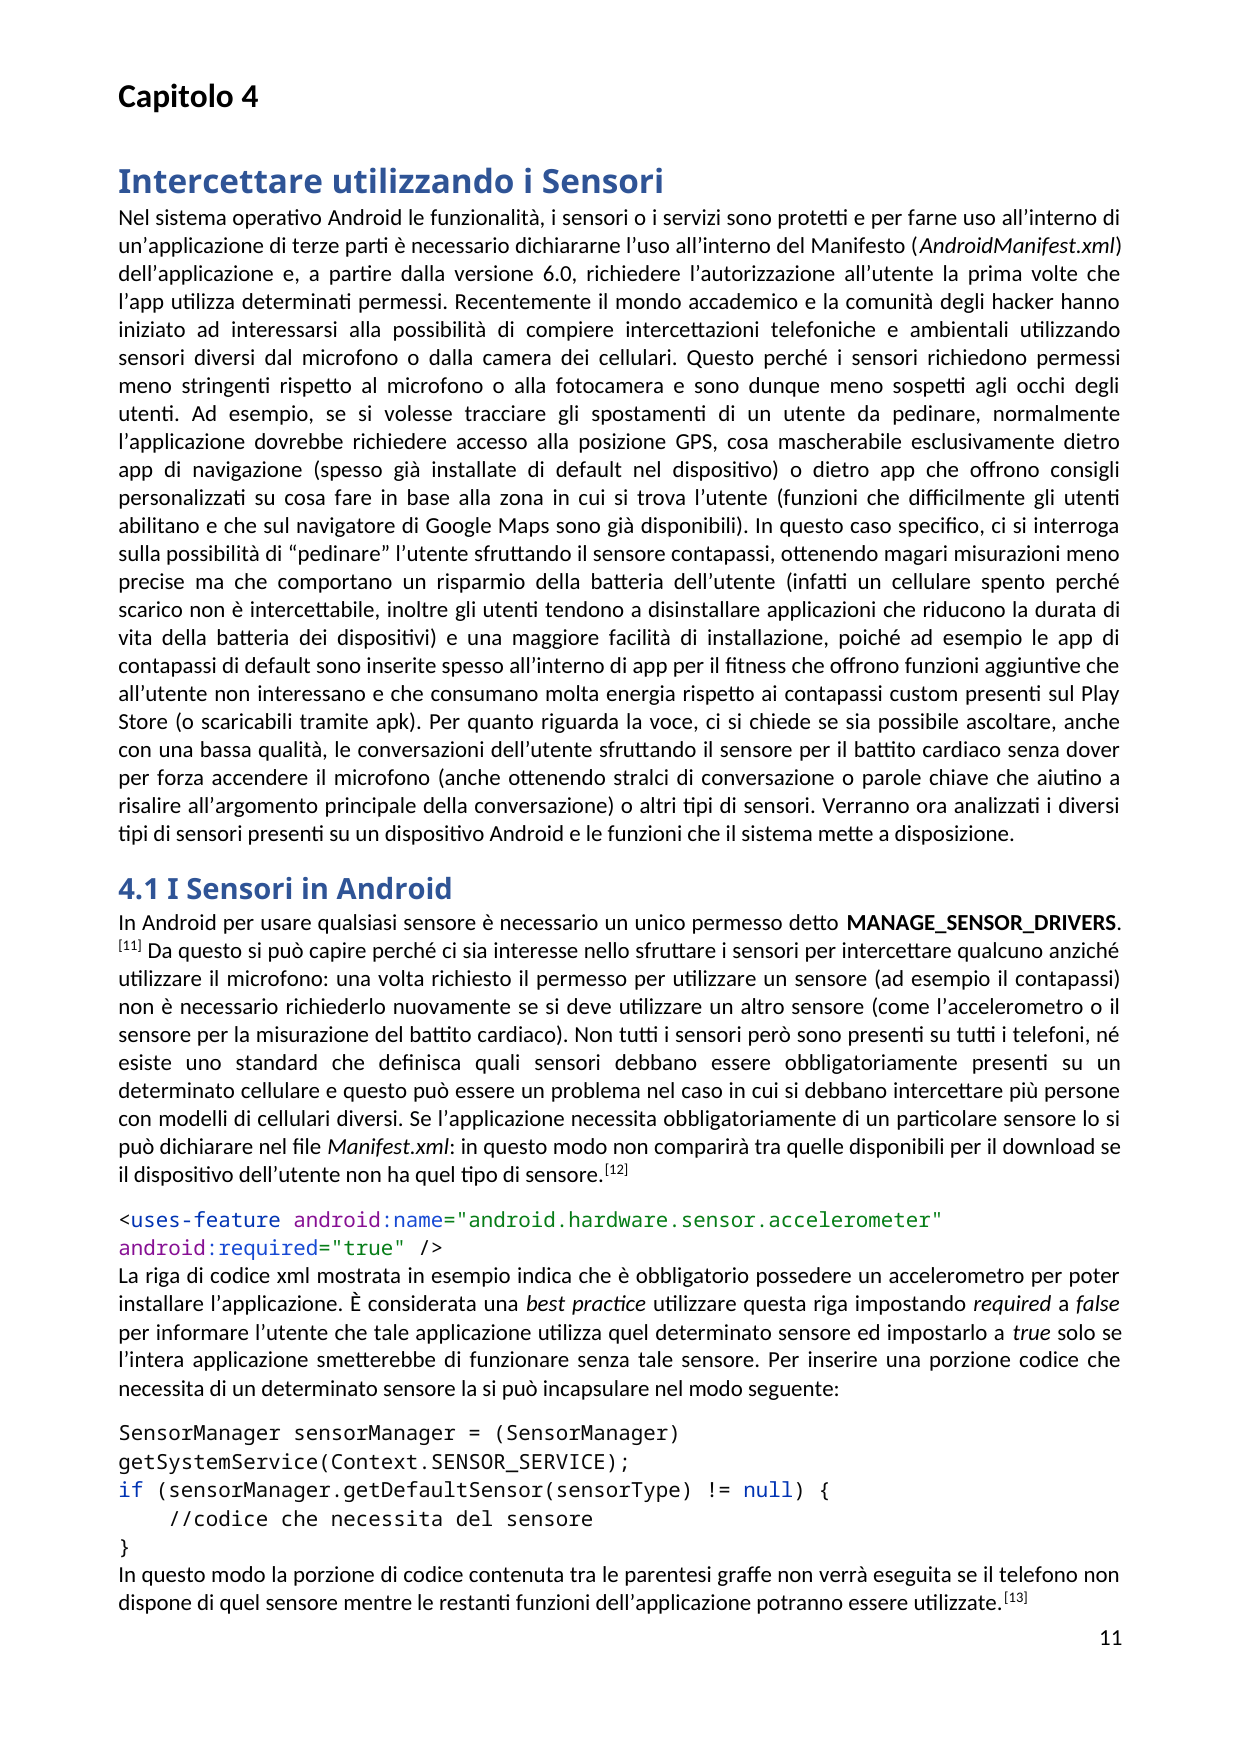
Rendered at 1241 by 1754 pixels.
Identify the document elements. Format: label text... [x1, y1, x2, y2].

subtitle 4.1 I Sensori in Android [118, 868, 1122, 908]
text In Android per usare qualsiasi sensore è necessario un unico permesso detto MANAGE_SENSOR_DRIVERS.[11] Da questo si può capire perché ci sia interesse nello sfruttare i sensori per intercettare qualcuno anziché utilizzare il microfono: una volta richiesto il permesso per utilizzare un sensore (ad esempio il contapassi) non è necessario richiederlo nuovamente se si deve utilizzare un altro sensore (come l’accelerometro o il sensore per la misurazione del battito cardiaco). Non tutti i sensori però sono presenti su tutti i telefoni, né esiste uno standard che definisca quali sensori debbano essere obbligatoriamente presenti su un determinato cellulare e questo può essere un problema nel caso in cui si debbano intercettare più persone con modelli di cellulari diversi. Se l’applicazione necessita obbligatoriamente di un particolare sensore lo si può dichiarare nel file Manifest.xml: in questo modo non comparirà tra quelle disponibili per il download se il dispositivo dell’utente non ha quel tipo di sensore.[12] [118, 908, 1122, 1188]
text Capitolo 4 [118, 75, 1122, 116]
text In questo modo la porzione di codice contenuta tra le parentesi graffe non verrà eseguita se il telefono non dispone di quel sensore mentre le restanti funzioni dell’applicazione potranno essere utilizzate.[13] [118, 1561, 1122, 1617]
text } [118, 1532, 1122, 1561]
text Nel sistema operativo Android le funzionalità, i sensori o i servizi sono protetti e per farne uso all’interno di un’applicazione di terze parti è necessario dichiararne l’uso all’interno del Manifesto (AndroidManifest.xml) dell’applicazione e, a partire dalla versione 6.0, richiedere l’autorizzazione all’utente la prima volte che l’app utilizza determinati permessi. Recentemente il mondo accademico e la comunità degli hacker hanno iniziato ad interessarsi alla possibilità di compiere intercettazioni telefoniche e ambientali utilizzando sensori diversi dal microfono o dalla camera dei cellulari. Questo perché i sensori richiedono permessi meno stringenti rispetto al microfono o alla fotocamera e sono dunque meno sospetti agli occhi degli utenti. Ad esempio, se si volesse tracciare gli spostamenti di un utente da pedinare, normalmente l’applicazione dovrebbe richiedere accesso alla posizione GPS, cosa mascherabile esclusivamente dietro app di navigazione (spesso già installate di default nel dispositivo) o dietro app che offrono consigli personalizzati su cosa fare in base alla zona in cui si trova l’utente (funzioni che difficilmente gli utenti abilitano e che sul navigatore di Google Maps sono già disponibili). In questo caso specifico, ci si interroga sulla possibilità di “pedinare” l’utente sfruttando il sensore contapassi, ottenendo magari misurazioni meno precise ma che comportano un risparmio della batteria dell’utente (infatti un cellulare spento perché scarico non è intercettabile, inoltre gli utenti tendono a disinstallare applicazioni che riducono la durata di vita della batteria dei dispositivi) e una maggiore facilità di installazione, poiché ad esempio le app di contapassi di default sono inserite spesso all’interno di app per il fitness che offrono funzioni aggiuntive che all’utente non interessano e che consumano molta energia rispetto ai contapassi custom presenti sul Play Store (o scaricabili tramite apk). Per quanto riguarda la voce, ci si chiede se sia possibile ascoltare, anche con una bassa qualità, le conversazioni dell’utente sfruttando il sensore per il battito cardiaco senza dover per forza accendere il microfono (anche ottenendo stralci di conversazione o parole chiave che aiutino a risalire all’argomento principale della conversazione) o altri tipi di sensori. Verranno ora analizzati i diversi tipi di sensori presenti su un dispositivo Android e le funzioni che il sistema mette a disposizione. [118, 203, 1122, 847]
text La riga di codice xml mostrata in esempio indica che è obbligatorio possedere un accelerometro per poter installare l’applicazione. È considerata una best practice utilizzare questa riga impostando required a false per informare l’utente che tale applicazione utilizza quel determinato sensore ed impostarlo a true solo se l’intera applicazione smetterebbe di funzionare senza tale sensore. Per inserire una porzione codice che necessita di un determinato sensore la si può incapsulare nel modo seguente: [118, 1262, 1122, 1402]
text if (sensorManager.getDefaultSensor(sensorType) != null) { //codice che necessita del sensore [118, 1475, 1122, 1532]
text <uses-feature android:name="android.hardware.sensor.accelerometer" android:required="true" /> [118, 1205, 1122, 1262]
text SensorManager sensorManager = (SensorManager) getSystemService(Context.SENSOR_SERVICE); [118, 1418, 1122, 1475]
subtitle Intercettare utilizzando i Sensori [118, 157, 1122, 203]
